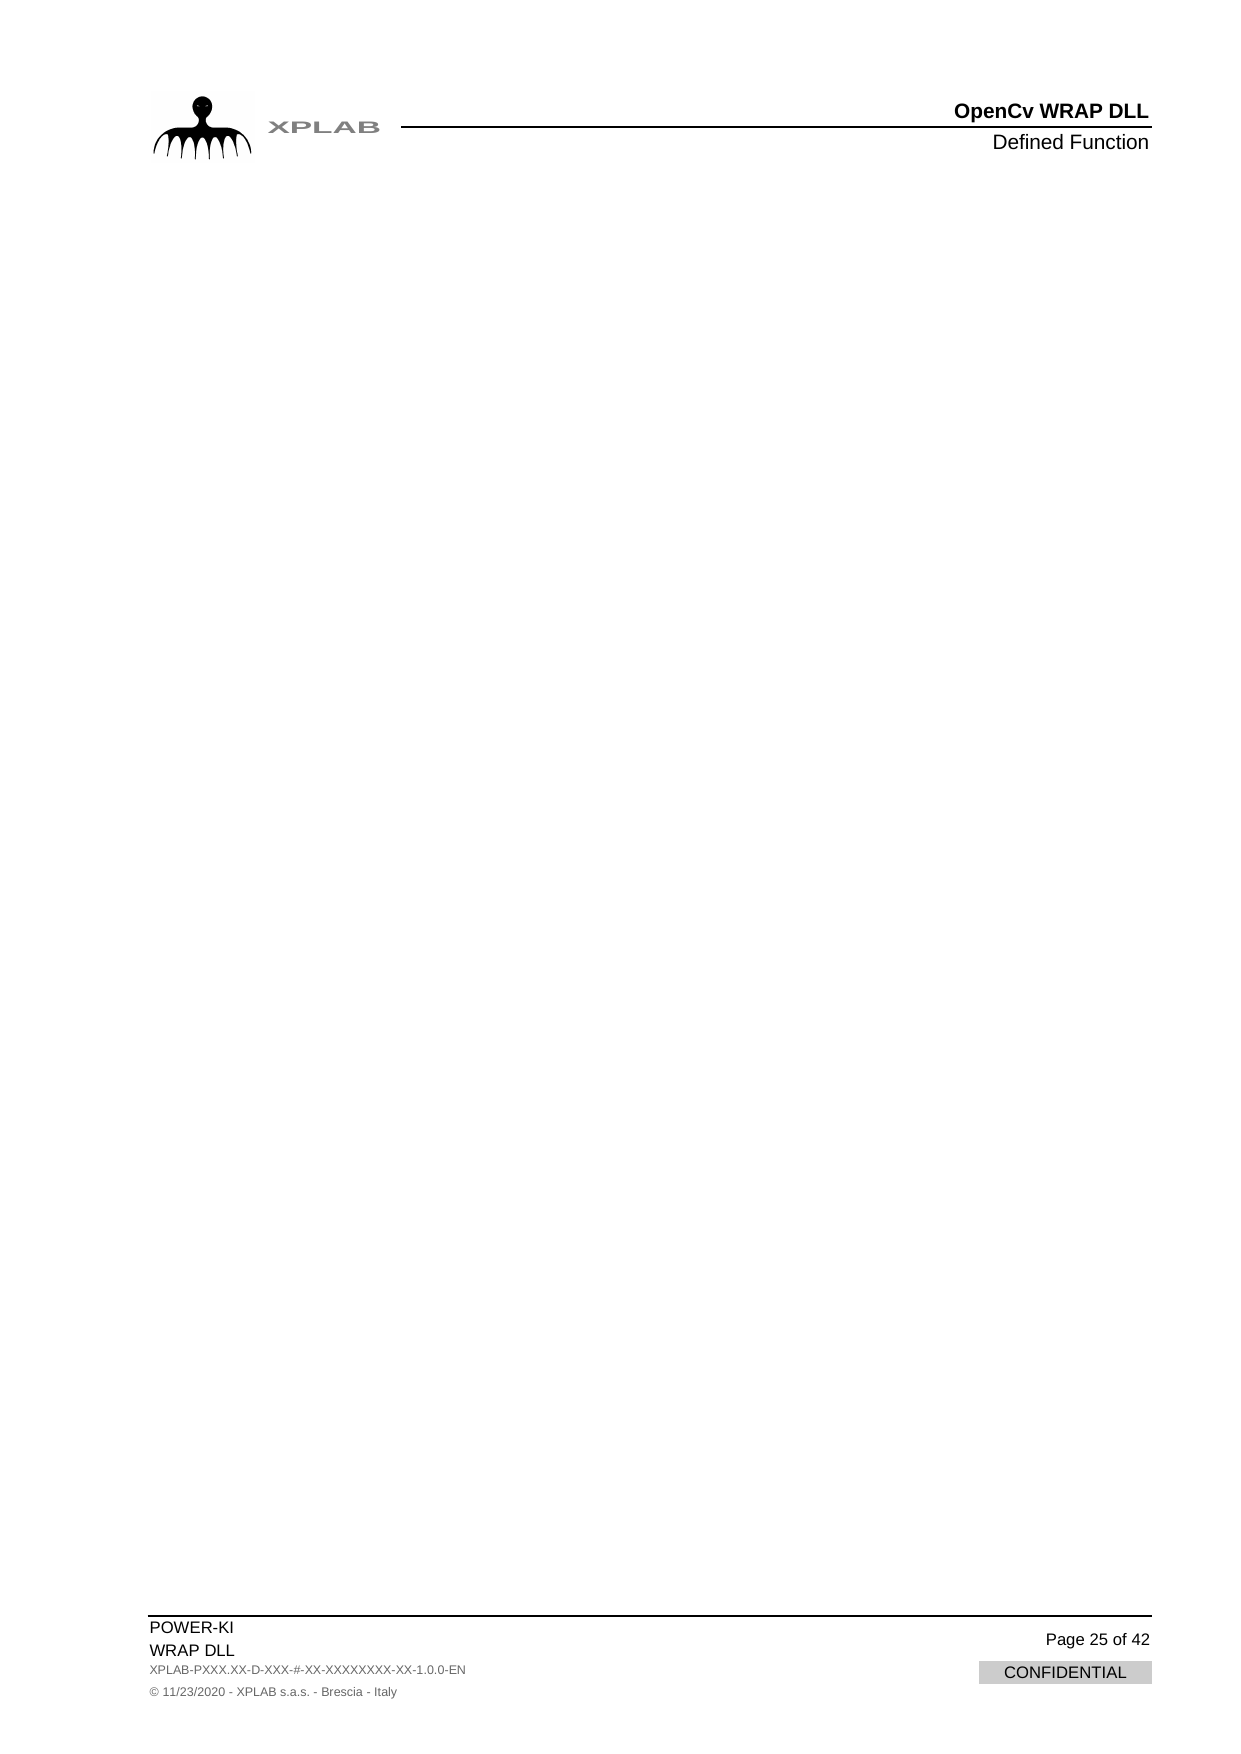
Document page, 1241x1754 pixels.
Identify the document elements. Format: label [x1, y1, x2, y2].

picture [150, 91, 255, 163]
